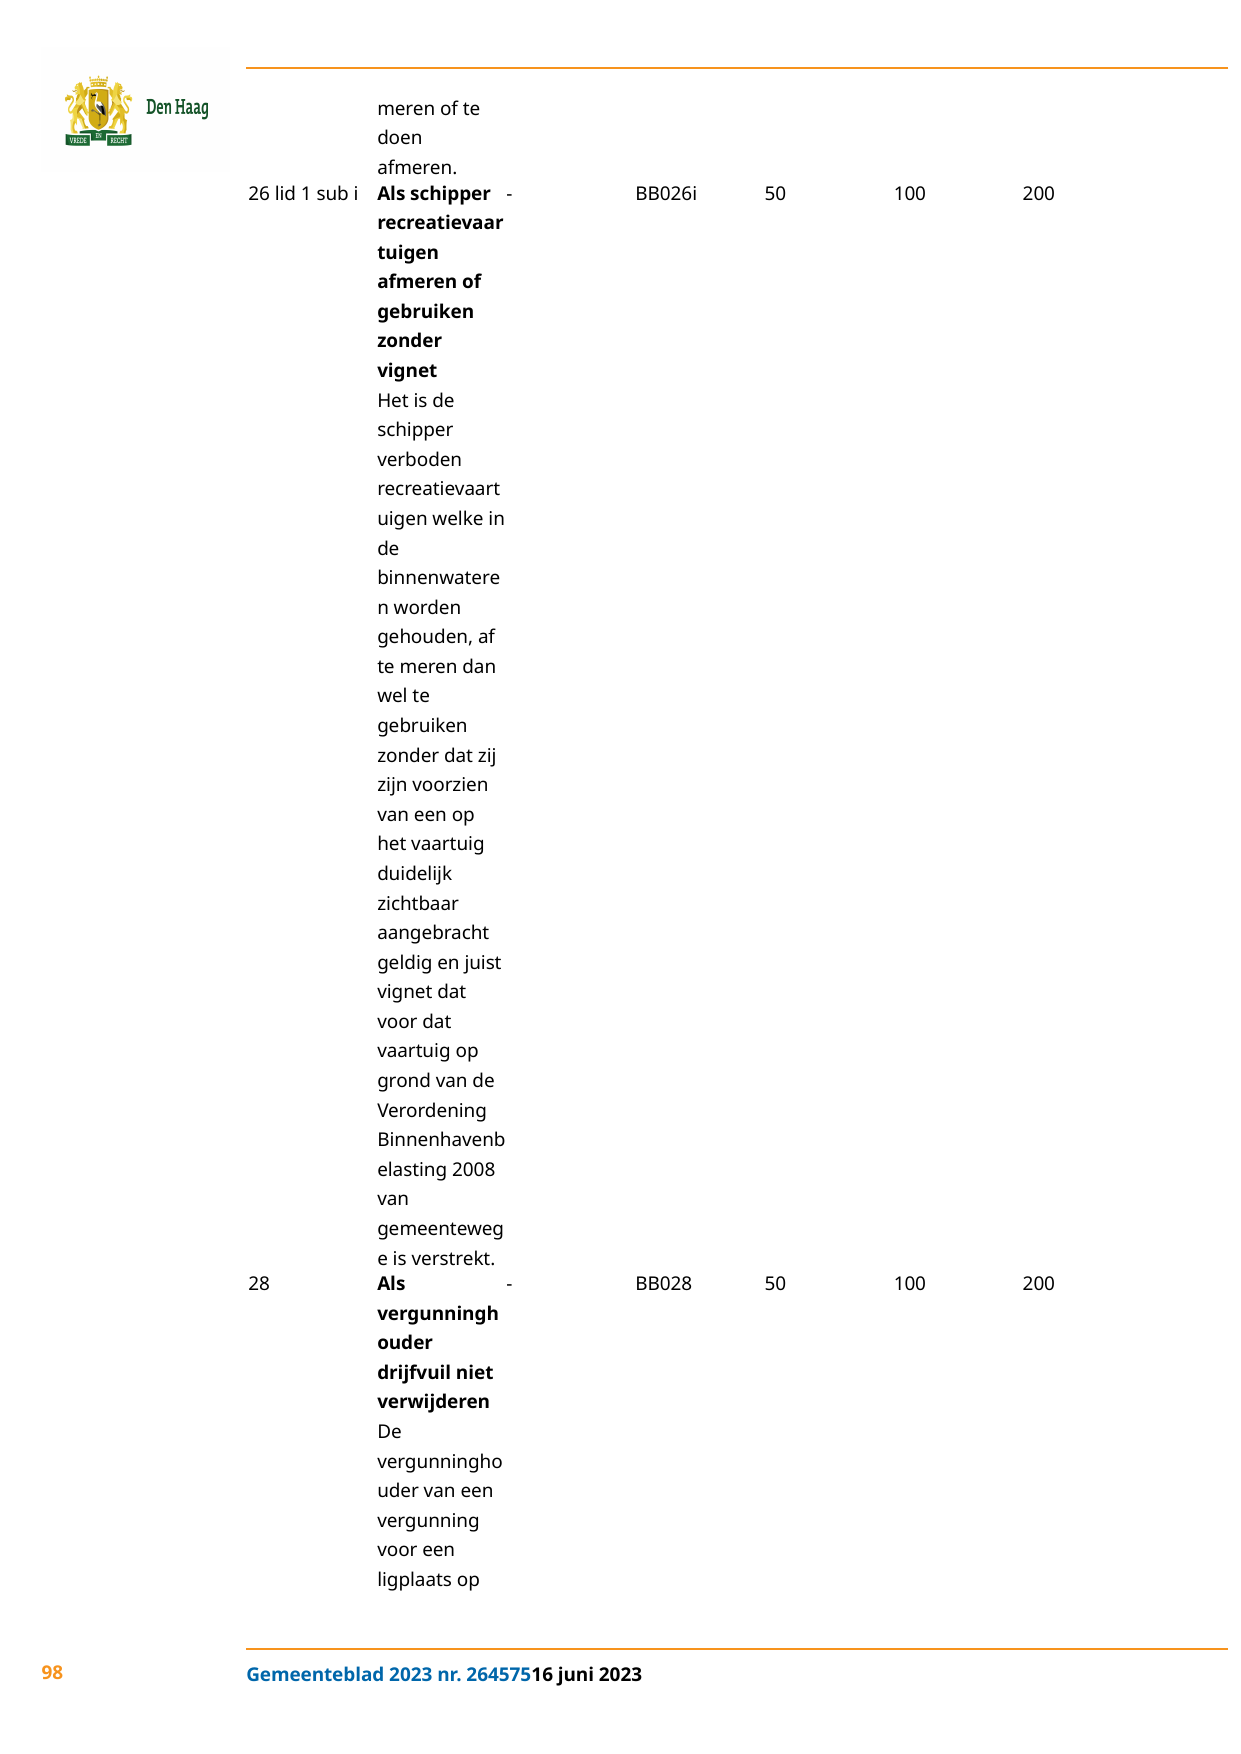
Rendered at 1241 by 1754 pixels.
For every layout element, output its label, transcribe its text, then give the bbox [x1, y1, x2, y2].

table_cell [1023, 95, 1152, 180]
table_cell Als schipper recreatievaartuigen afmeren of gebruiken zonder vignet Het is de schipper verboden recreatievaartuigen welke in de binnenwateren worden gehouden, af te meren dan wel te gebruiken zonder dat zij zijn voorzien van een op het vaartuig duidelijk zichtbaar aangebracht geldig en juist vignet dat voor dat vaartuig op grond van de Verordening Binnenhavenbelasting 2008 van gemeentewege is verstrekt. [377, 180, 506, 1270]
table_cell - [506, 95, 635, 180]
picture [41, 47, 231, 172]
table_cell 50 [764, 180, 893, 1270]
table_cell 100 [894, 1270, 1022, 1592]
table_cell meren of te doen afmeren. [377, 95, 506, 180]
table_cell - [506, 1270, 635, 1592]
table_cell [894, 95, 1022, 180]
table_cell [248, 95, 377, 180]
table_cell BB026i [635, 180, 764, 1270]
table_cell 200 [1023, 180, 1152, 1270]
table_cell 200 [1023, 1270, 1152, 1592]
table_cell 28 [248, 1270, 377, 1592]
table_cell 50 [764, 1270, 893, 1592]
table_cell BB028 [635, 1270, 764, 1592]
table_cell [764, 95, 893, 180]
table_cell Als vergunninghouder drijfvuil niet verwijderen De vergunninghouder van een vergunning voor een ligplaats op [377, 1270, 506, 1592]
table_cell - [506, 180, 635, 1270]
table_cell 26 lid 1 sub i [248, 180, 377, 1270]
table_cell [635, 95, 764, 180]
table_cell 100 [894, 180, 1022, 1270]
